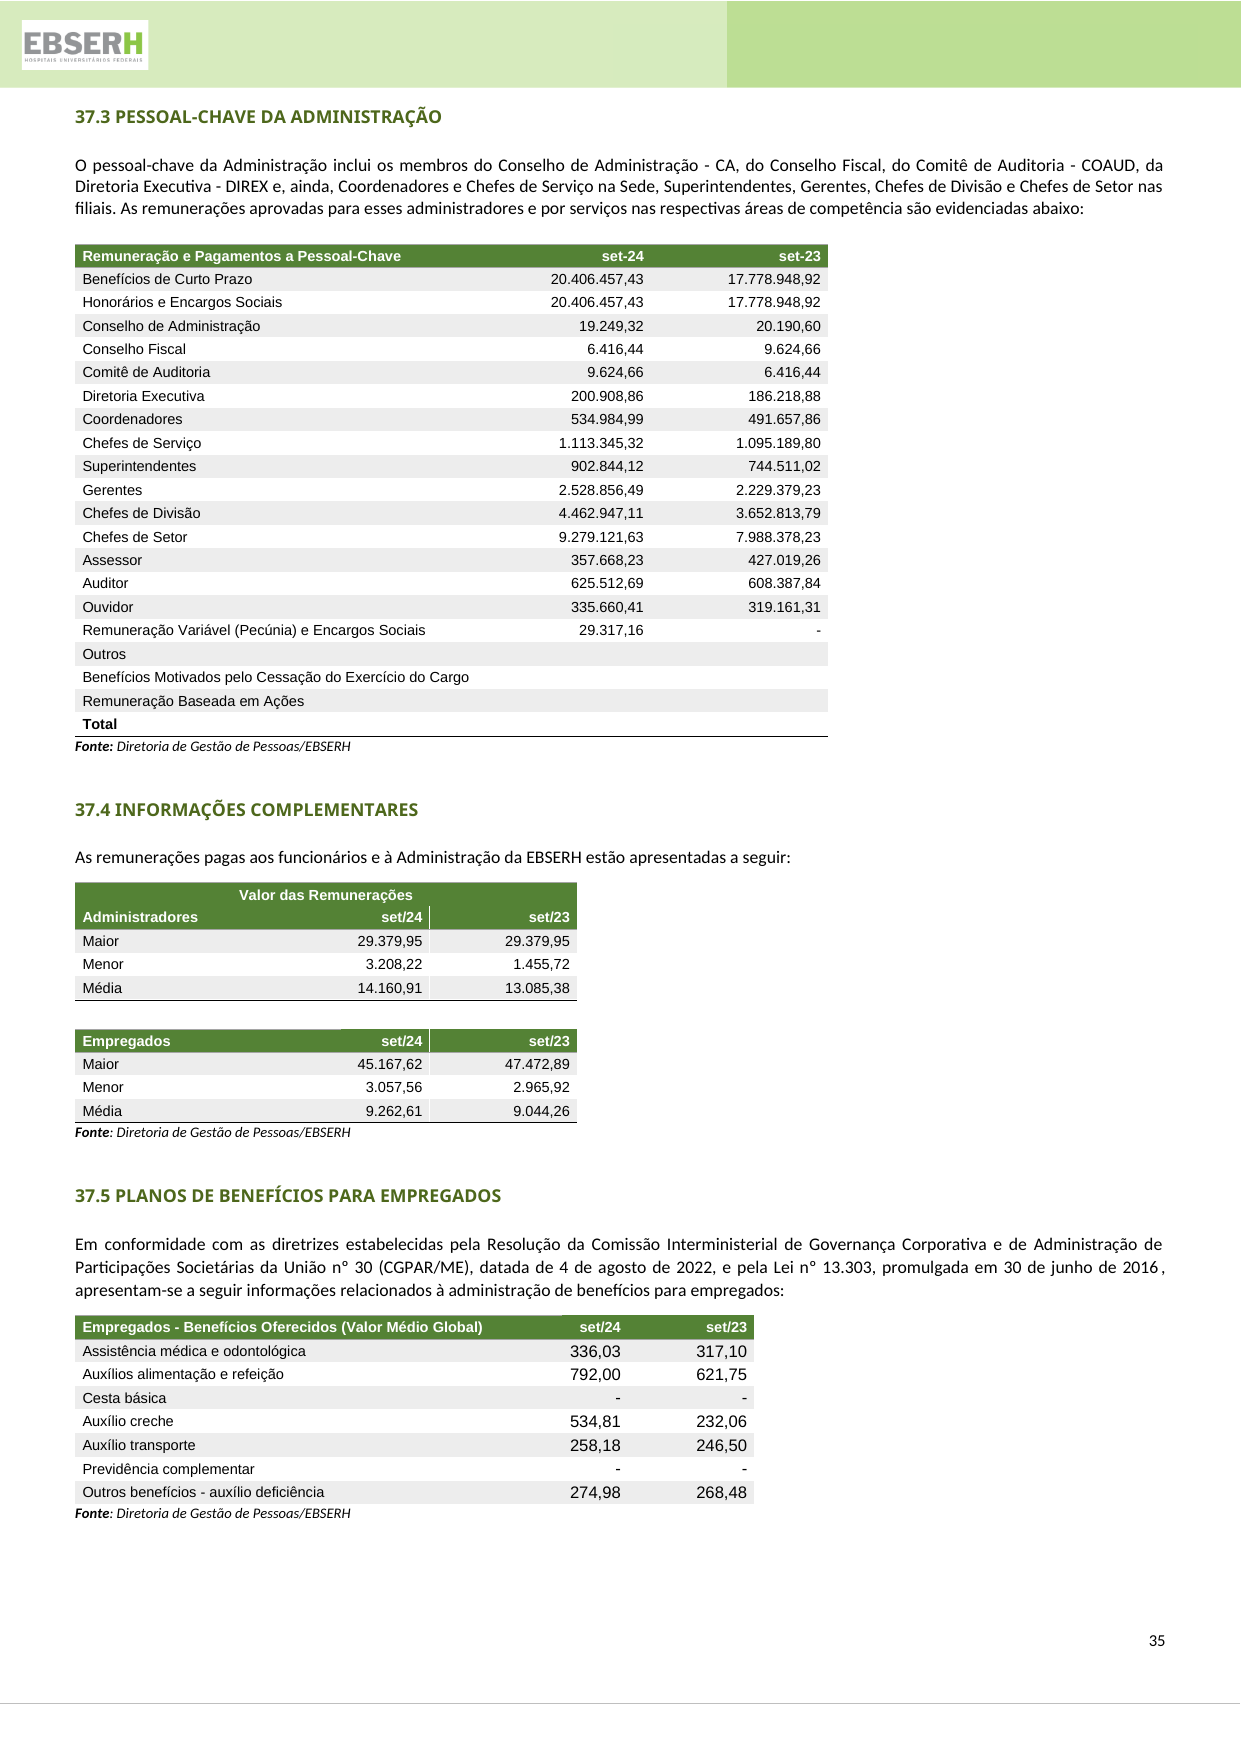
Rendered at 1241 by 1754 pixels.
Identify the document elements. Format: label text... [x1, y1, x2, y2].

table_cell Assistência médica e odontológica [75, 1340, 562, 1362]
table_header set-24 [503, 245, 651, 267]
table_cell Média [75, 1099, 341, 1122]
table_cell Cesta básica [75, 1386, 562, 1409]
table_cell 608.387,84 [651, 572, 828, 595]
table_cell 1.113.345,32 [503, 431, 651, 454]
table_cell Auxílio creche [75, 1410, 562, 1433]
table_cell 6.416,44 [503, 338, 651, 361]
table_cell 186.218,88 [651, 384, 828, 408]
table_cell [651, 689, 828, 712]
table_cell 491.657,86 [651, 408, 828, 431]
table_header Empregados - Benefícios Oferecidos (Valor Médio Global) [75, 1316, 562, 1339]
table_cell Total [75, 713, 503, 736]
table_cell 1.095.189,80 [651, 431, 828, 454]
table_cell 625.512,69 [503, 572, 651, 595]
table_cell 274,98 [562, 1481, 628, 1504]
table_cell - [628, 1386, 754, 1409]
table_cell Maior [75, 930, 341, 953]
table_cell 6.416,44 [651, 361, 828, 384]
table_cell [503, 713, 651, 736]
subtitle 37.5 PLANOS DE BENEFÍCIOS PARA EMPREGADOS [75, 1184, 1165, 1208]
table_cell - [628, 1457, 754, 1481]
subtitle 37.3 PESSOAL-CHAVE DA ADMINISTRAÇÃO [75, 104, 1165, 129]
table_cell set/23 [430, 906, 577, 929]
table_cell Auxílios alimentação e refeição [75, 1362, 562, 1386]
text Em conformidade com as diretrizes estabelecidas pela Resolução da Comissão Interministerial de Governança Corporativa e de Administração de Participações Societárias da União nº 30 (CGPAR/ME), datada de 4 de agosto de 2022, e pela Lei nº 13.303, promulgada em 30 de junho de 2016, apresentam-se a seguir informações relacionados à administração de benefícios para empregados: [75, 1233, 1165, 1301]
table_cell Assessor [75, 548, 503, 572]
table_cell Chefes de Serviço [75, 431, 503, 454]
table_header Remuneração e Pagamentos a Pessoal-Chave [75, 245, 503, 267]
table_cell 9.044,26 [430, 1099, 577, 1122]
table_cell 534,81 [562, 1410, 628, 1433]
table_cell 317,10 [628, 1340, 754, 1362]
table_cell Chefes de Setor [75, 525, 503, 548]
table_cell 902.844,12 [503, 455, 651, 478]
table_cell [651, 642, 828, 666]
subtitle 37.4 INFORMAÇÕES COMPLEMENTARES [75, 797, 1165, 822]
table_cell 17.778.948,92 [651, 291, 828, 314]
table_cell 3.057,56 [341, 1075, 429, 1099]
table_cell Auxílio transporte [75, 1433, 562, 1457]
table_cell 7.988.378,23 [651, 525, 828, 548]
table_cell [651, 713, 828, 736]
table_cell Outros [75, 642, 503, 666]
table_cell Benefícios Motivados pelo Cessação do Exercício do Cargo [75, 666, 503, 689]
table_cell 19.249,32 [503, 314, 651, 337]
table_cell [430, 1001, 577, 1028]
table_cell Outros benefícios - auxílio deficiência [75, 1481, 562, 1504]
table_header set/23 [628, 1315, 754, 1339]
table_cell Administradores [75, 906, 341, 929]
text Fonte: Diretoria de Gestão de Pessoas/EBSERH [75, 1504, 1165, 1522]
table_cell Média [75, 976, 341, 999]
table_cell Menor [75, 953, 341, 976]
table_cell [503, 689, 651, 712]
table_cell 268,48 [628, 1481, 754, 1504]
table_cell Ouvidor [75, 595, 503, 619]
table_cell Gerentes [75, 478, 503, 501]
table_cell 2.965,92 [430, 1075, 577, 1099]
table_cell 29.317,16 [503, 619, 651, 642]
table_cell 17.778.948,92 [651, 268, 828, 291]
table_header set-23 [651, 245, 828, 267]
table_cell 319.161,31 [651, 595, 828, 619]
table_cell Chefes de Divisão [75, 501, 503, 525]
table_cell 336,03 [562, 1340, 628, 1362]
table_cell 427.019,26 [651, 548, 828, 572]
table_cell 200.908,86 [503, 384, 651, 408]
table_cell 9.624,66 [651, 338, 828, 361]
table_cell 232,06 [628, 1410, 754, 1433]
table_cell set/24 [341, 1029, 429, 1052]
table_cell 534.984,99 [503, 408, 651, 431]
table_cell Comitê de Auditoria [75, 361, 503, 384]
table_cell - [562, 1457, 628, 1481]
table_cell set/23 [430, 1029, 577, 1052]
table_cell Benefícios de Curto Prazo [75, 268, 503, 291]
table_cell 9.279.121,63 [503, 525, 651, 548]
table_cell 357.668,23 [503, 548, 651, 572]
table_cell 20.406.457,43 [503, 268, 651, 291]
table_cell Honorários e Encargos Sociais [75, 291, 503, 314]
table_cell Coordenadores [75, 408, 503, 431]
text Fonte: Diretoria de Gestão de Pessoas/EBSERH [75, 1123, 1165, 1141]
table_cell 14.160,91 [341, 976, 429, 999]
text Fonte: Diretoria de Gestão de Pessoas/EBSERH [75, 737, 1165, 755]
table_cell 29.379,95 [430, 930, 577, 953]
table_cell [503, 642, 651, 666]
text As remunerações pagas aos funcionários e à Administração da EBSERH estão apresentadas a seguir: [75, 847, 1165, 868]
table_cell [503, 666, 651, 689]
table_cell 29.379,95 [341, 930, 429, 953]
table_cell 3.208,22 [341, 953, 429, 976]
table_cell [341, 1001, 429, 1028]
table_cell 246,50 [628, 1433, 754, 1457]
table_cell 13.085,38 [430, 976, 577, 999]
table_header Valor das Remunerações [75, 883, 577, 906]
table_cell 47.472,89 [430, 1053, 577, 1075]
table_cell Remuneração Baseada em Ações [75, 689, 503, 712]
table_cell Menor [75, 1075, 341, 1099]
table_cell - [651, 619, 828, 642]
table_cell 4.462.947,11 [503, 501, 651, 525]
text O pessoal-chave da Administração inclui os membros do Conselho de Administração - CA, do Conselho Fiscal, do Comitê de Auditoria - COAUD, da Diretoria Executiva - DIREX e, ainda, Coordenadores e Chefes de Serviço na Sede, Superintendentes, Gerentes, Chefes de Divisão e Chefes de Setor nas filiais. As remunerações aprovadas para esses administradores e por serviços nas respectivas áreas de competência são evidenciadas abaixo: [75, 154, 1165, 219]
table_cell Diretoria Executiva [75, 384, 503, 408]
table_cell 20.190,60 [651, 314, 828, 337]
table_cell 258,18 [562, 1433, 628, 1457]
table_cell Conselho de Administração [75, 314, 503, 337]
table_cell Previdência complementar [75, 1457, 562, 1481]
table_cell Maior [75, 1053, 341, 1075]
table_cell 20.406.457,43 [503, 291, 651, 314]
table_cell 335.660,41 [503, 595, 651, 619]
table_cell 9.262,61 [341, 1099, 429, 1122]
table_cell [651, 666, 828, 689]
table_cell 45.167,62 [341, 1053, 429, 1075]
table_cell Empregados [75, 1030, 341, 1052]
table_header set/24 [562, 1315, 628, 1339]
table_cell Conselho Fiscal [75, 338, 503, 361]
table_cell set/24 [341, 906, 429, 929]
table_cell 3.652.813,79 [651, 501, 828, 525]
table_cell 1.455,72 [430, 953, 577, 976]
table_cell 621,75 [628, 1362, 754, 1386]
table_cell 2.528.856,49 [503, 478, 651, 501]
table_cell Auditor [75, 572, 503, 595]
table_cell 2.229.379,23 [651, 478, 828, 501]
table_cell - [562, 1386, 628, 1409]
table_cell 9.624,66 [503, 361, 651, 384]
table_cell 744.511,02 [651, 455, 828, 478]
table_cell Superintendentes [75, 455, 503, 478]
table_cell Remuneração Variável (Pecúnia) e Encargos Sociais [75, 619, 503, 642]
table_cell 792,00 [562, 1362, 628, 1386]
table_cell [75, 1001, 341, 1028]
